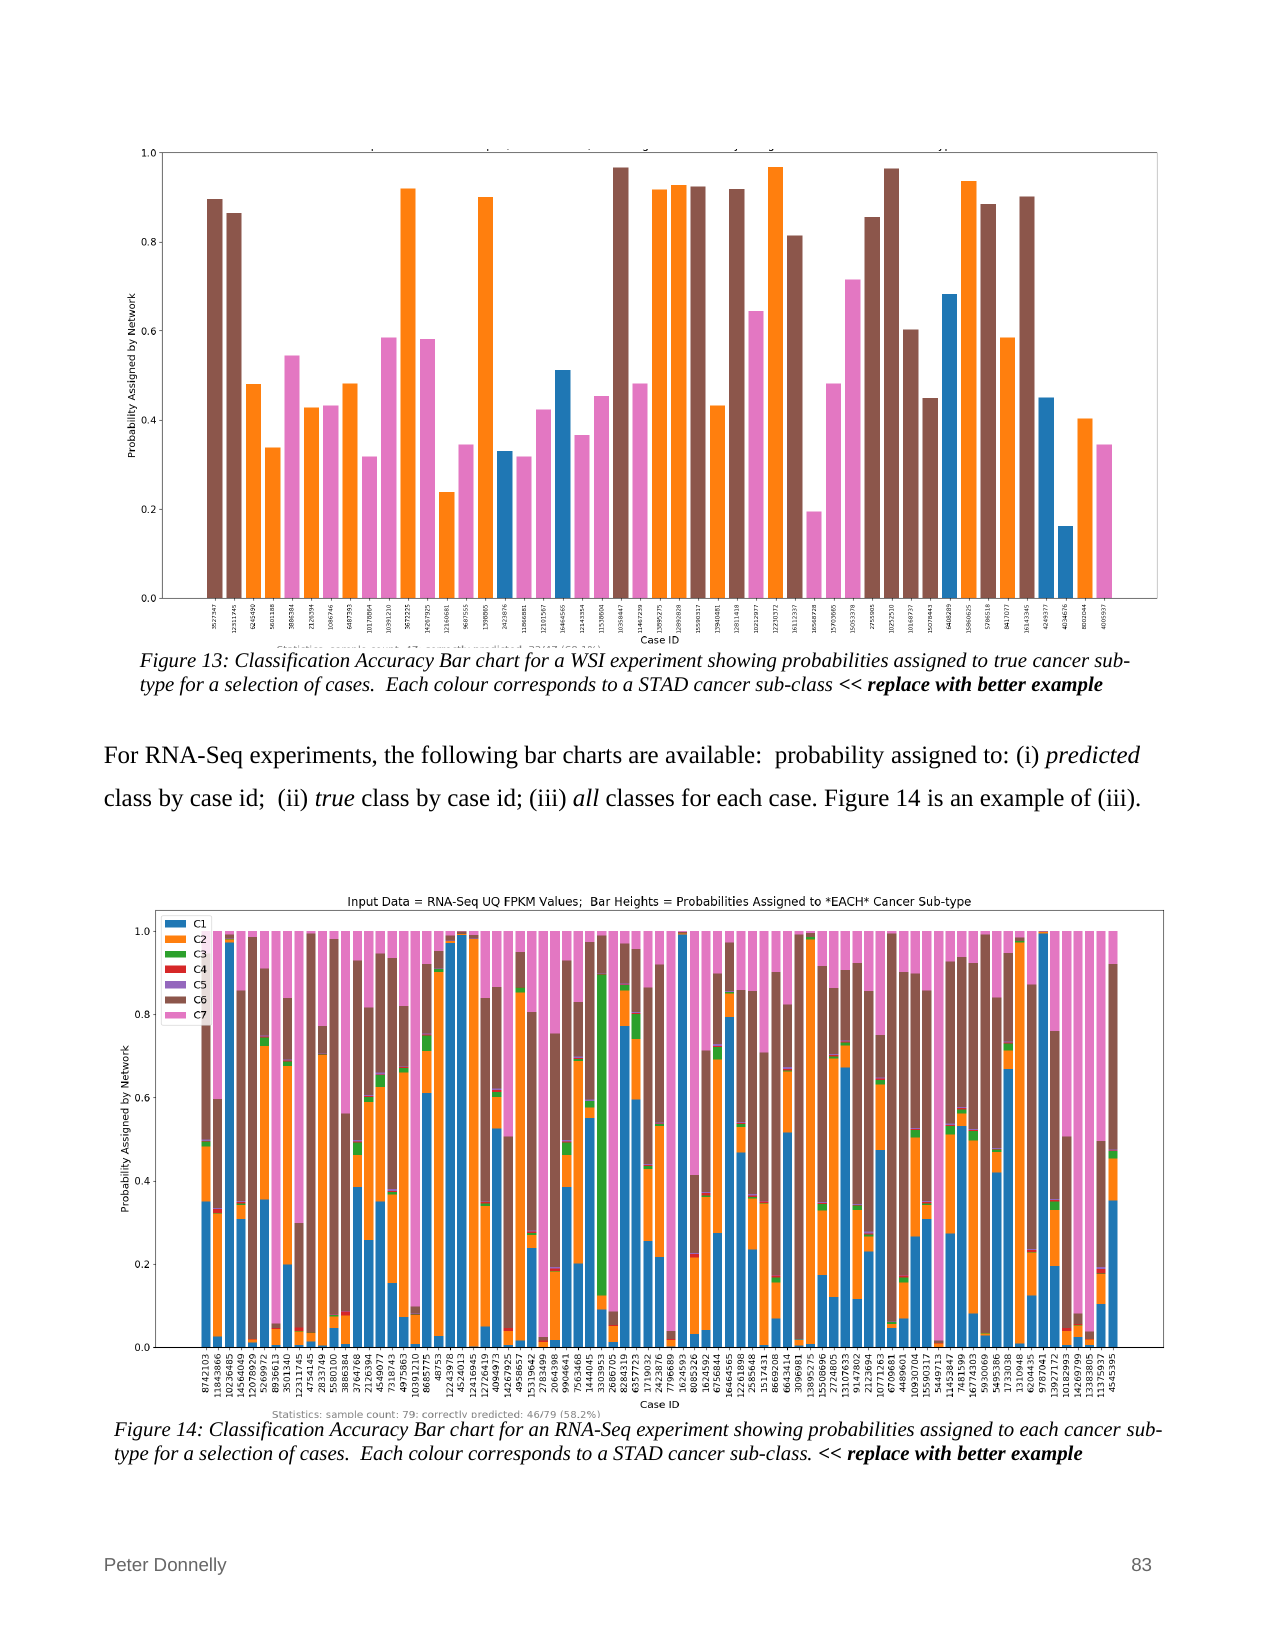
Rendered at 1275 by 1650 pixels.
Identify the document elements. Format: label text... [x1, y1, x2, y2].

picture [113, 888, 1171, 1418]
text For RNA-Seq experiments, the following bar charts are available: probability assigned to: (i) predicted class by case id; (ii) true class by case id; (iii) all classes for each case. Figure 14 is an example of (iii). [103, 120, 1181, 812]
text Figure 13: Classification Accuracy Bar chart for a WSI experiment showing probabilities assigned to true cancer sub-type for a selection of cases. Each colour corresponds to a STAD cancer sub-class << replace with better example [139, 648, 1145, 696]
picture [127, 149, 1158, 648]
text Figure 14: Classification Accuracy Bar chart for an RNA-Seq experiment showing probabilities assigned to each cancer sub-type for a selection of cases. Each colour corresponds to a STAD cancer sub-class. << replace with better example [114, 1418, 1171, 1465]
